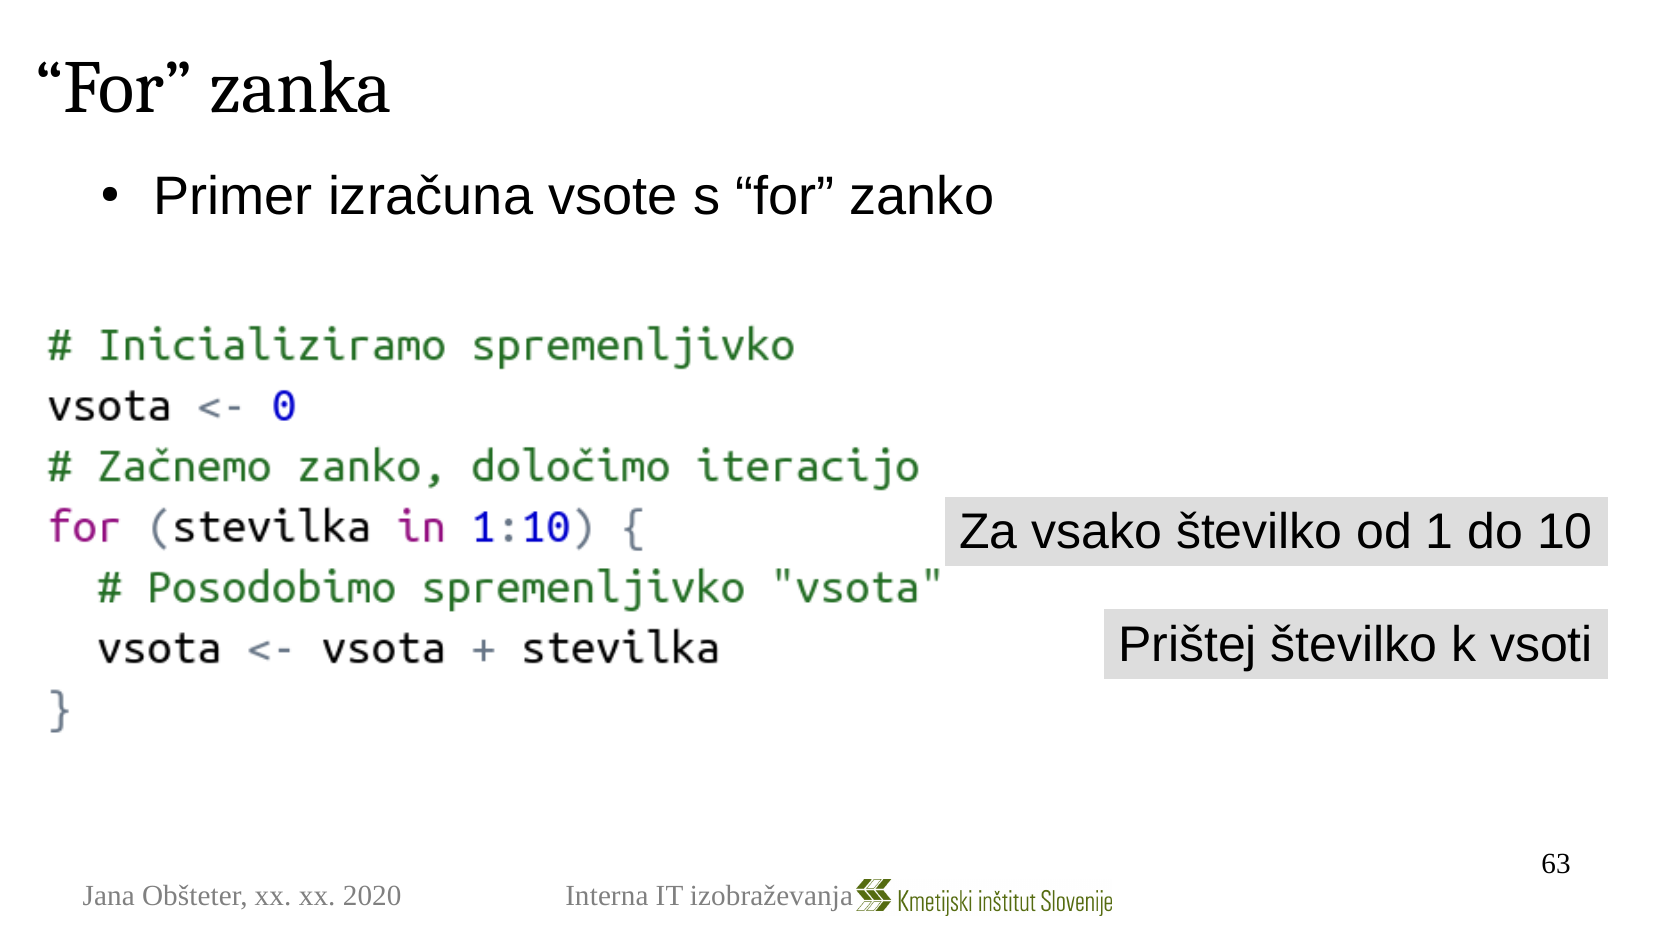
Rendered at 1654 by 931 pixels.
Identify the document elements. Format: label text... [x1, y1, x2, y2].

title “For” zanka [35, 21, 1524, 154]
picture [856, 879, 1112, 916]
list Primer izračuna vsote s “for” zanko [82, 165, 1642, 827]
text_box Za vsako številko od 1 do 10 [944, 496, 1609, 567]
picture [37, 298, 82, 757]
text_box Prištej številko k vsoti [1103, 608, 1609, 680]
